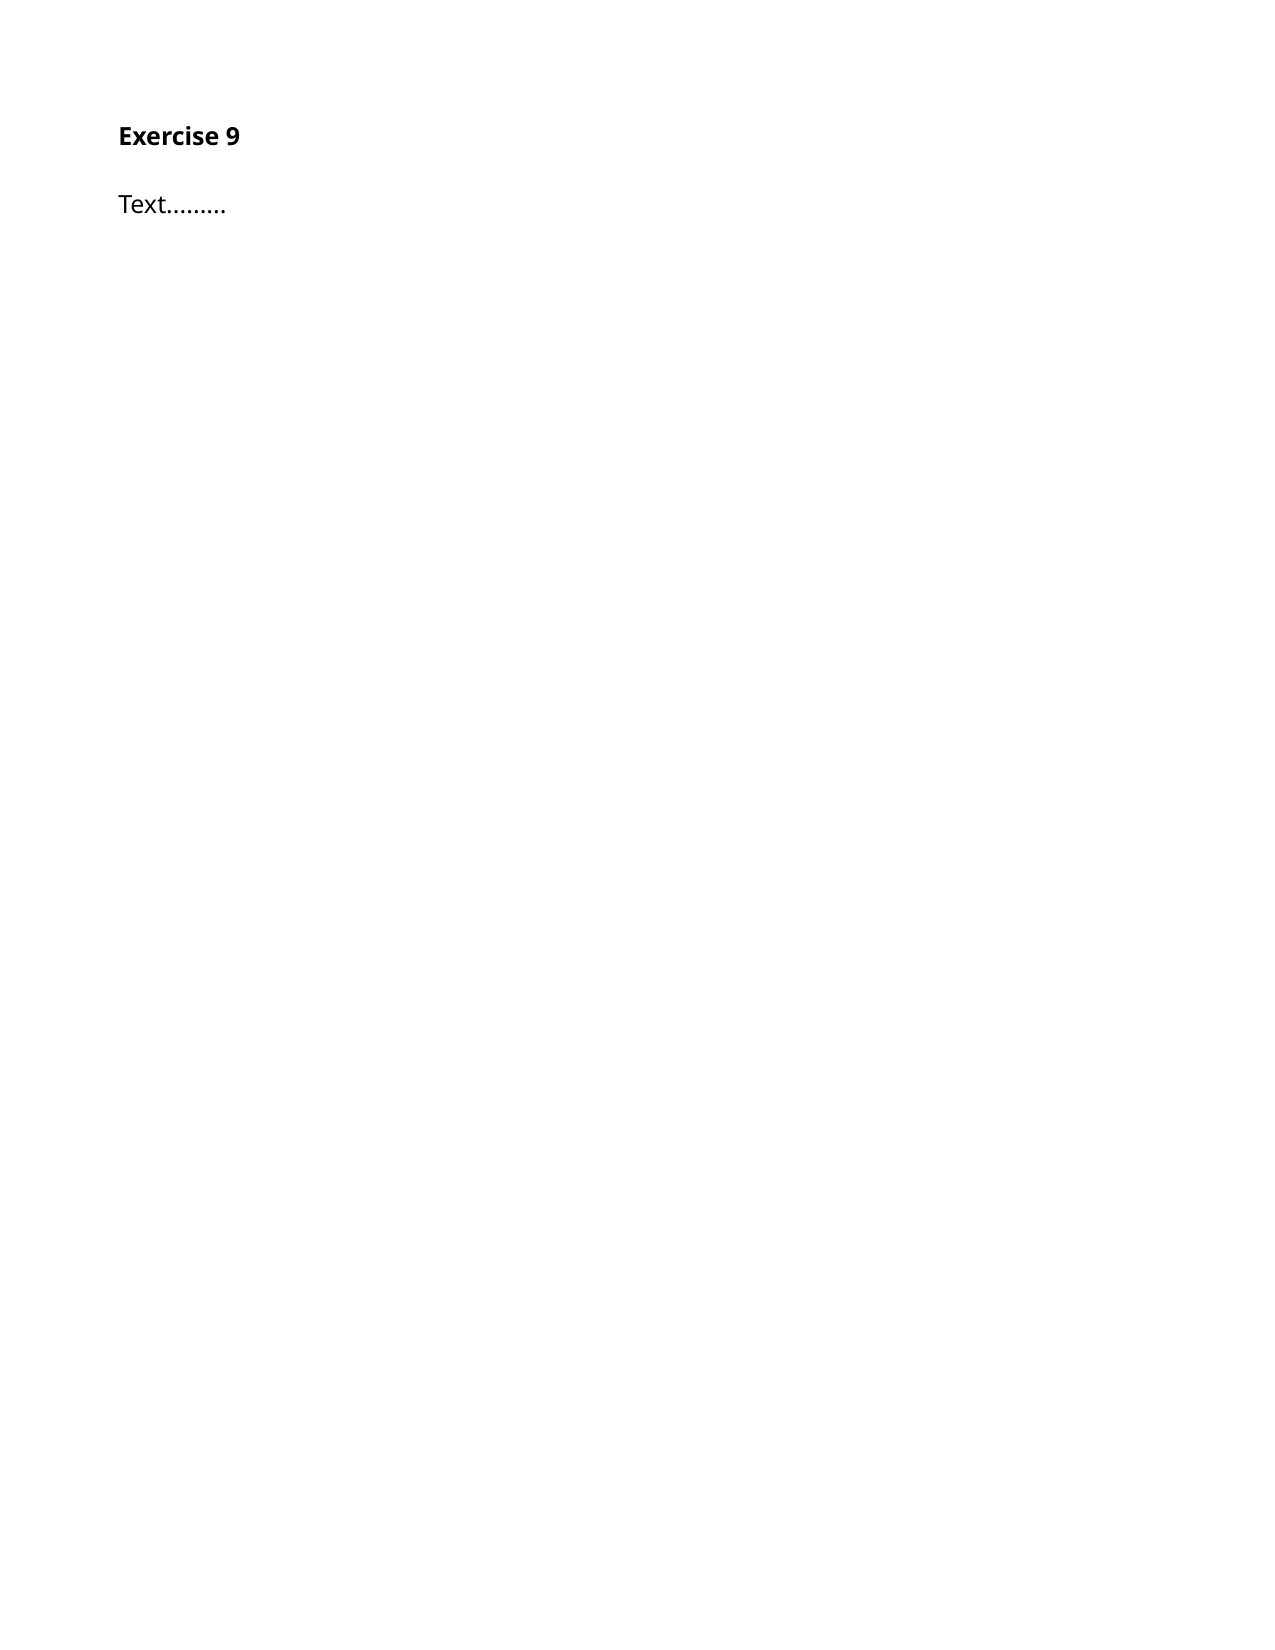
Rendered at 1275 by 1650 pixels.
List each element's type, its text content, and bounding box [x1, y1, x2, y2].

text Exercise 9 [118, 118, 1157, 152]
text Text......... [118, 186, 1157, 220]
